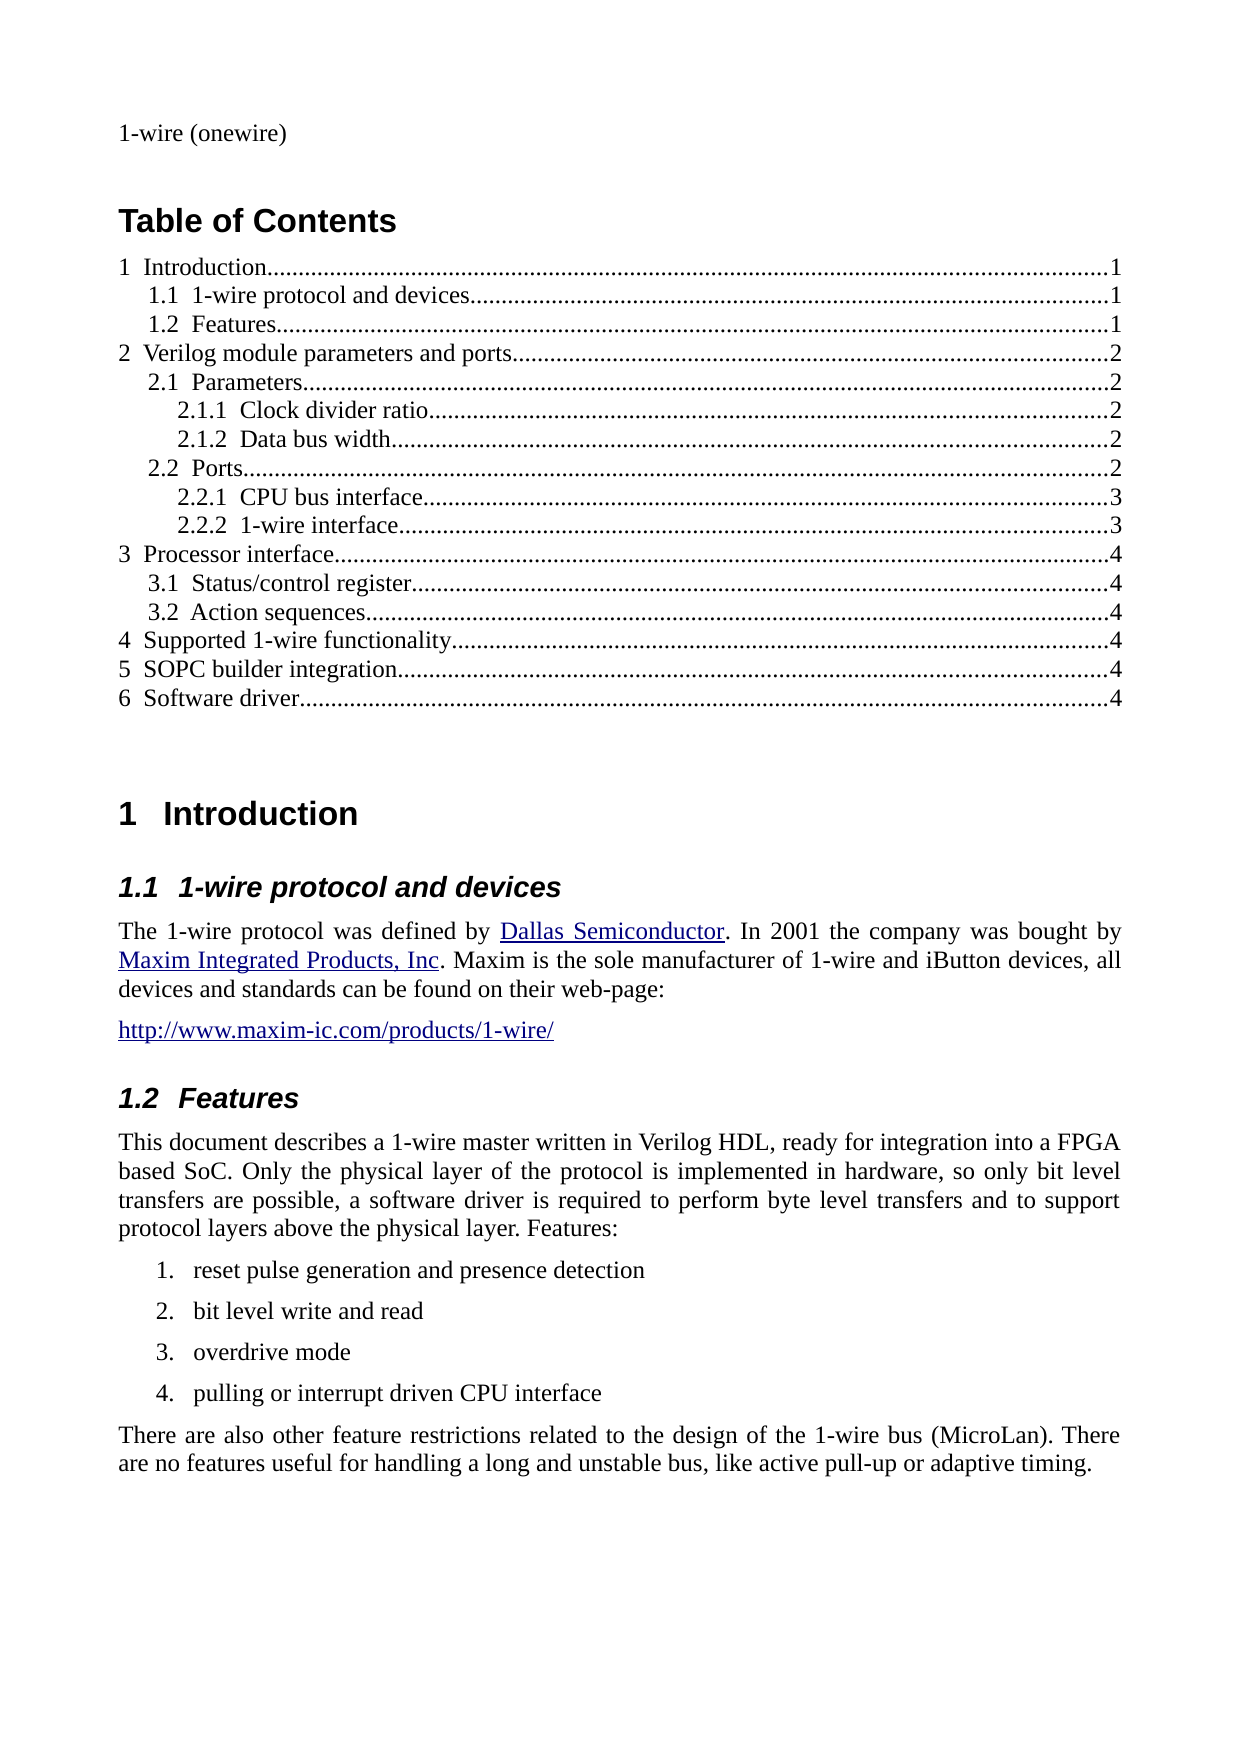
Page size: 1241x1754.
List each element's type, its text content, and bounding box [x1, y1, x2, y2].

subtitle Introduction [118, 794, 1122, 833]
text 1 Introduction 1 [118, 252, 1122, 280]
text 3.1 Status/control register 4 [148, 568, 1122, 597]
text 5 SOPC builder integration 4 [118, 654, 1122, 683]
text 2.1.2 Data bus width 2 [177, 424, 1122, 453]
text 2.2.2 1-wire interface 3 [177, 510, 1122, 539]
text 2.1 Parameters 2 [148, 367, 1122, 395]
text 2 Verilog module parameters and ports 2 [118, 338, 1122, 367]
text 1.2 Features 1 [148, 309, 1122, 338]
text 2.1.1 Clock divider ratio 2 [177, 395, 1122, 424]
text http://www.maxim-ic.com/products/1-wire/ [118, 1015, 1122, 1044]
subtitle 1-wire protocol and devices [118, 870, 1122, 904]
text 3.2 Action sequences 4 [148, 597, 1122, 625]
list bit level write and read [156, 1296, 1122, 1325]
text There are also other feature restrictions related to the design of the 1-wire bus (MicroLan). There are no features useful for handling a long and unstable bus, like active pull-up or adaptive timing. [118, 1420, 1122, 1477]
text 1.1 1-wire protocol and devices 1 [148, 280, 1122, 309]
list reset pulse generation and presence detection [156, 1255, 1122, 1283]
subtitle Table of Contents [118, 201, 1122, 239]
text 2.2.1 CPU bus interface 3 [177, 482, 1122, 510]
list pulling or interrupt driven CPU interface [156, 1378, 1122, 1407]
text 6 Software driver 4 [118, 683, 1122, 712]
text 4 Supported 1-wire functionality 4 [118, 625, 1122, 654]
text 2.2 Ports 2 [148, 453, 1122, 482]
text 3 Processor interface 4 [118, 539, 1122, 568]
text The 1-wire protocol was defined by Dallas Semiconductor. In 2001 the company was bought by Maxim Integrated Products, Inc. Maxim is the sole manufacturer of 1-wire and iButton devices, all devices and standards can be found on their web-page: [118, 916, 1122, 1002]
subtitle Features [118, 1081, 1122, 1115]
list overdrive mode [156, 1337, 1122, 1366]
text This document describes a 1-wire master written in Verilog HDL, ready for integration into a FPGA based SoC. Only the physical layer of the protocol is implemented in hardware, so only bit level transfers are possible, a software driver is required to perform byte level transfers and to support protocol layers above the physical layer. Features: [118, 1127, 1122, 1242]
text 1-wire (onewire) [118, 118, 1122, 147]
